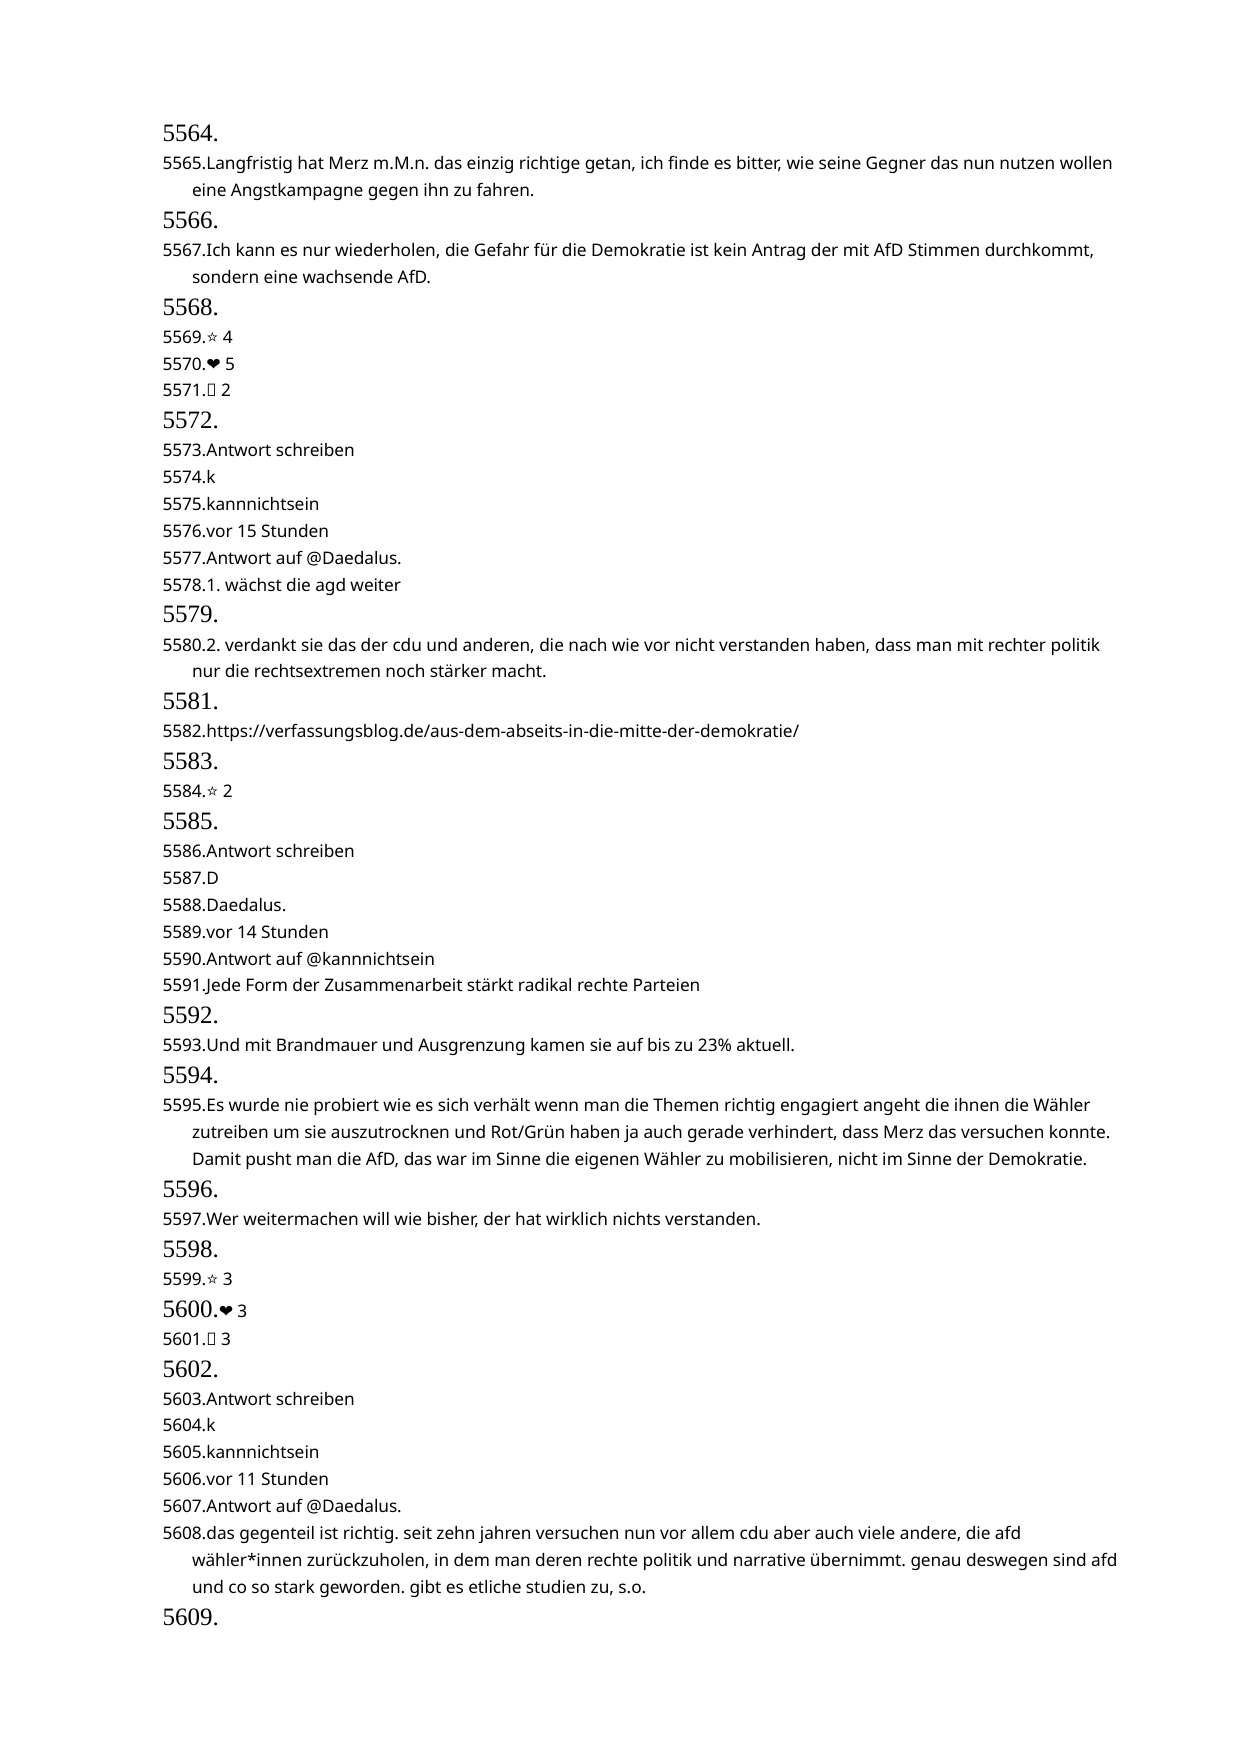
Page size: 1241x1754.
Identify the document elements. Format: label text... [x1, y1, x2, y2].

list D [162, 866, 1122, 889]
list ⭐️ 4 [162, 325, 1122, 348]
list https://verfassungsblog.de/aus-dem-abseits-in-die-mitte-der-demokratie/ [162, 719, 1122, 743]
list Antwort schreiben [162, 438, 1122, 462]
list Antwort auf @Daedalus. [162, 1494, 1122, 1518]
list vor 15 Stunden [162, 519, 1122, 542]
list 2. verdankt sie das der cdu und anderen, die nach wie vor nicht verstanden haben, dass man mit rechter politik nur die rechtsextremen noch stärker macht. [162, 633, 1122, 683]
list kannnichtsein [162, 1440, 1122, 1464]
list Ich kann es nur wiederholen, die Gefahr für die Demokratie ist kein Antrag der mit AfD Stimmen durchkommt, sondern eine wachsende AfD. [162, 238, 1122, 288]
list Es wurde nie probiert wie es sich verhält wenn man die Themen richtig engagiert angeht die ihnen die Wähler zutreiben um sie auszutrocknen und Rot/Grün haben ja auch gerade verhindert, dass Merz das versuchen konnte. Damit pusht man die AfD, das war im Sinne die eigenen Wähler zu mobilisieren, nicht im Sinne der Demokratie. [162, 1093, 1122, 1171]
list ❤️ 3 [162, 1294, 1122, 1322]
list Langfristig hat Merz m.M.n. das einzig richtige getan, ich finde es bitter, wie seine Gegner das nun nutzen wollen eine Angstkampagne gegen ihn zu fahren. [162, 151, 1122, 201]
list k [162, 465, 1122, 489]
list Antwort auf @Daedalus. [162, 546, 1122, 569]
list Daedalus. [162, 893, 1122, 916]
list Antwort schreiben [162, 1387, 1122, 1410]
list ⭐️ 2 [162, 779, 1122, 803]
list Antwort auf @kannnichtsein [162, 947, 1122, 970]
list 🙁 3 [162, 1327, 1122, 1350]
list Antwort schreiben [162, 839, 1122, 863]
list Wer weitermachen will wie bisher, der hat wirklich nichts verstanden. [162, 1207, 1122, 1230]
list ⭐️ 3 [162, 1267, 1122, 1290]
list 1. wächst die agd weiter [162, 573, 1122, 596]
list vor 11 Stunden [162, 1467, 1122, 1491]
list Jede Form der Zusammenarbeit stärkt radikal rechte Parteien [162, 973, 1122, 997]
list ❤️ 5 [162, 352, 1122, 375]
list kannnichtsein [162, 492, 1122, 516]
list k [162, 1413, 1122, 1437]
list 🤨 2 [162, 378, 1122, 402]
list Und mit Brandmauer und Ausgrenzung kamen sie auf bis zu 23% aktuell. [162, 1033, 1122, 1057]
list das gegenteil ist richtig. seit zehn jahren versuchen nun vor allem cdu aber auch viele andere, die afd wähler*innen zurückzuholen, in dem man deren rechte politik und narrative übernimmt. genau deswegen sind afd und co so stark geworden. gibt es etliche studien zu, s.o. [162, 1521, 1122, 1598]
list vor 14 Stunden [162, 920, 1122, 943]
